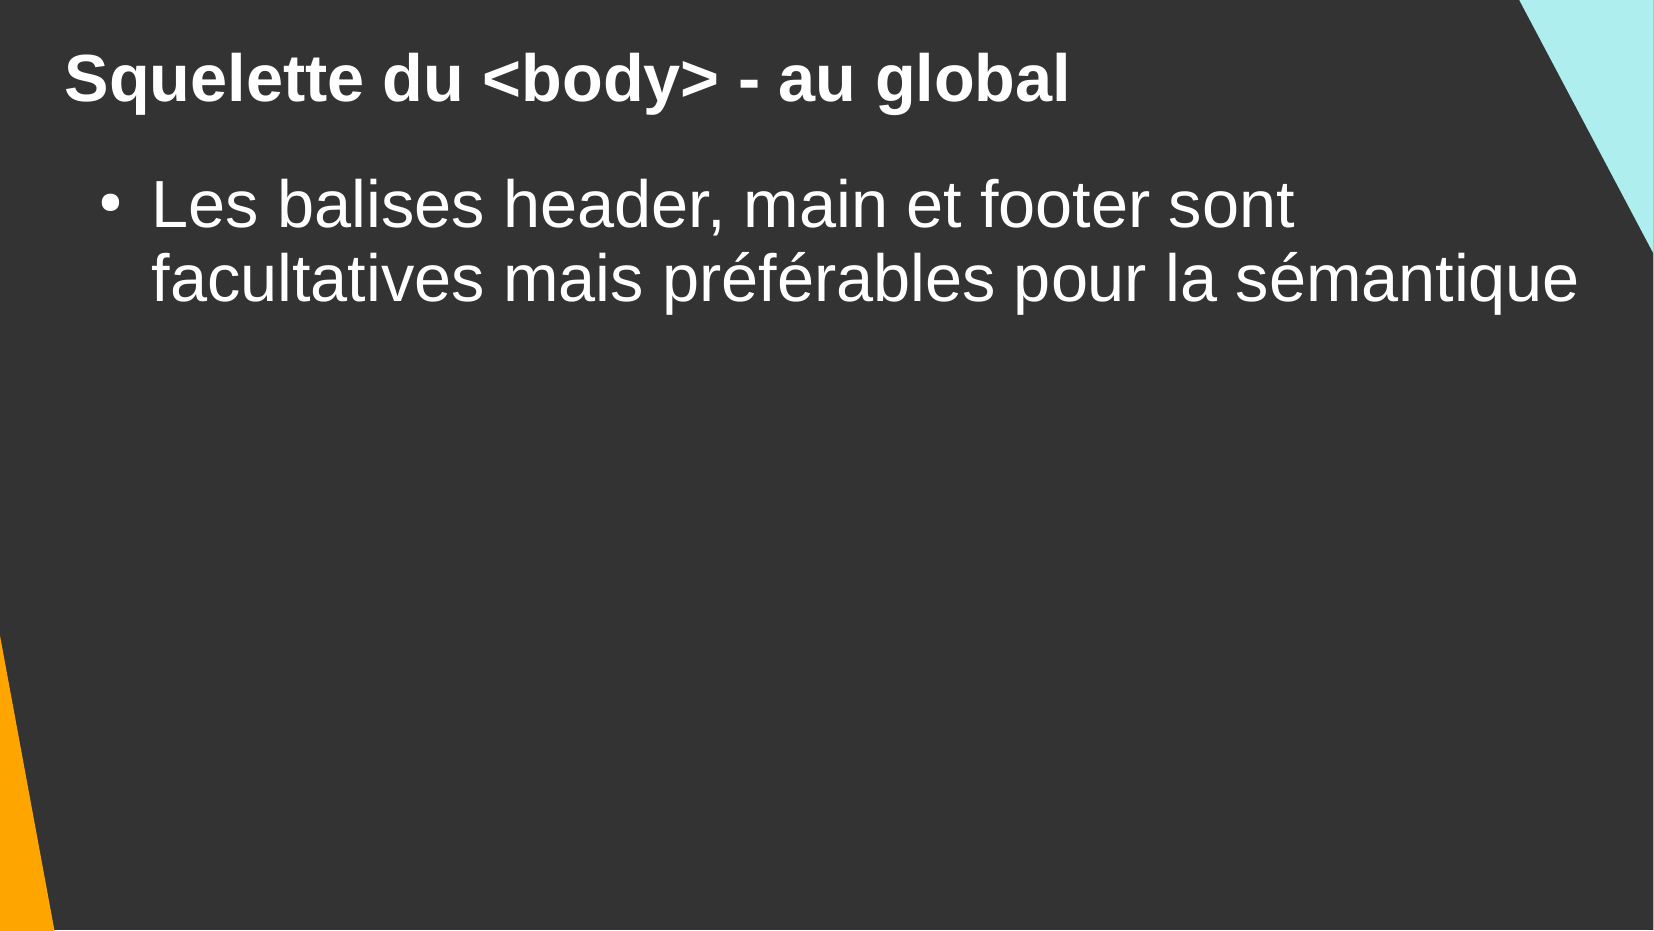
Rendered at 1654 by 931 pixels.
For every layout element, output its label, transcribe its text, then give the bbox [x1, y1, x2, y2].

list Les balises header, main et footer sont facultatives mais préférables pour la sémantique [80, 166, 1636, 626]
text_box [1519, 0, 1654, 255]
title Squelette du <body> - au global [64, 40, 1553, 125]
text_box [0, 635, 55, 931]
